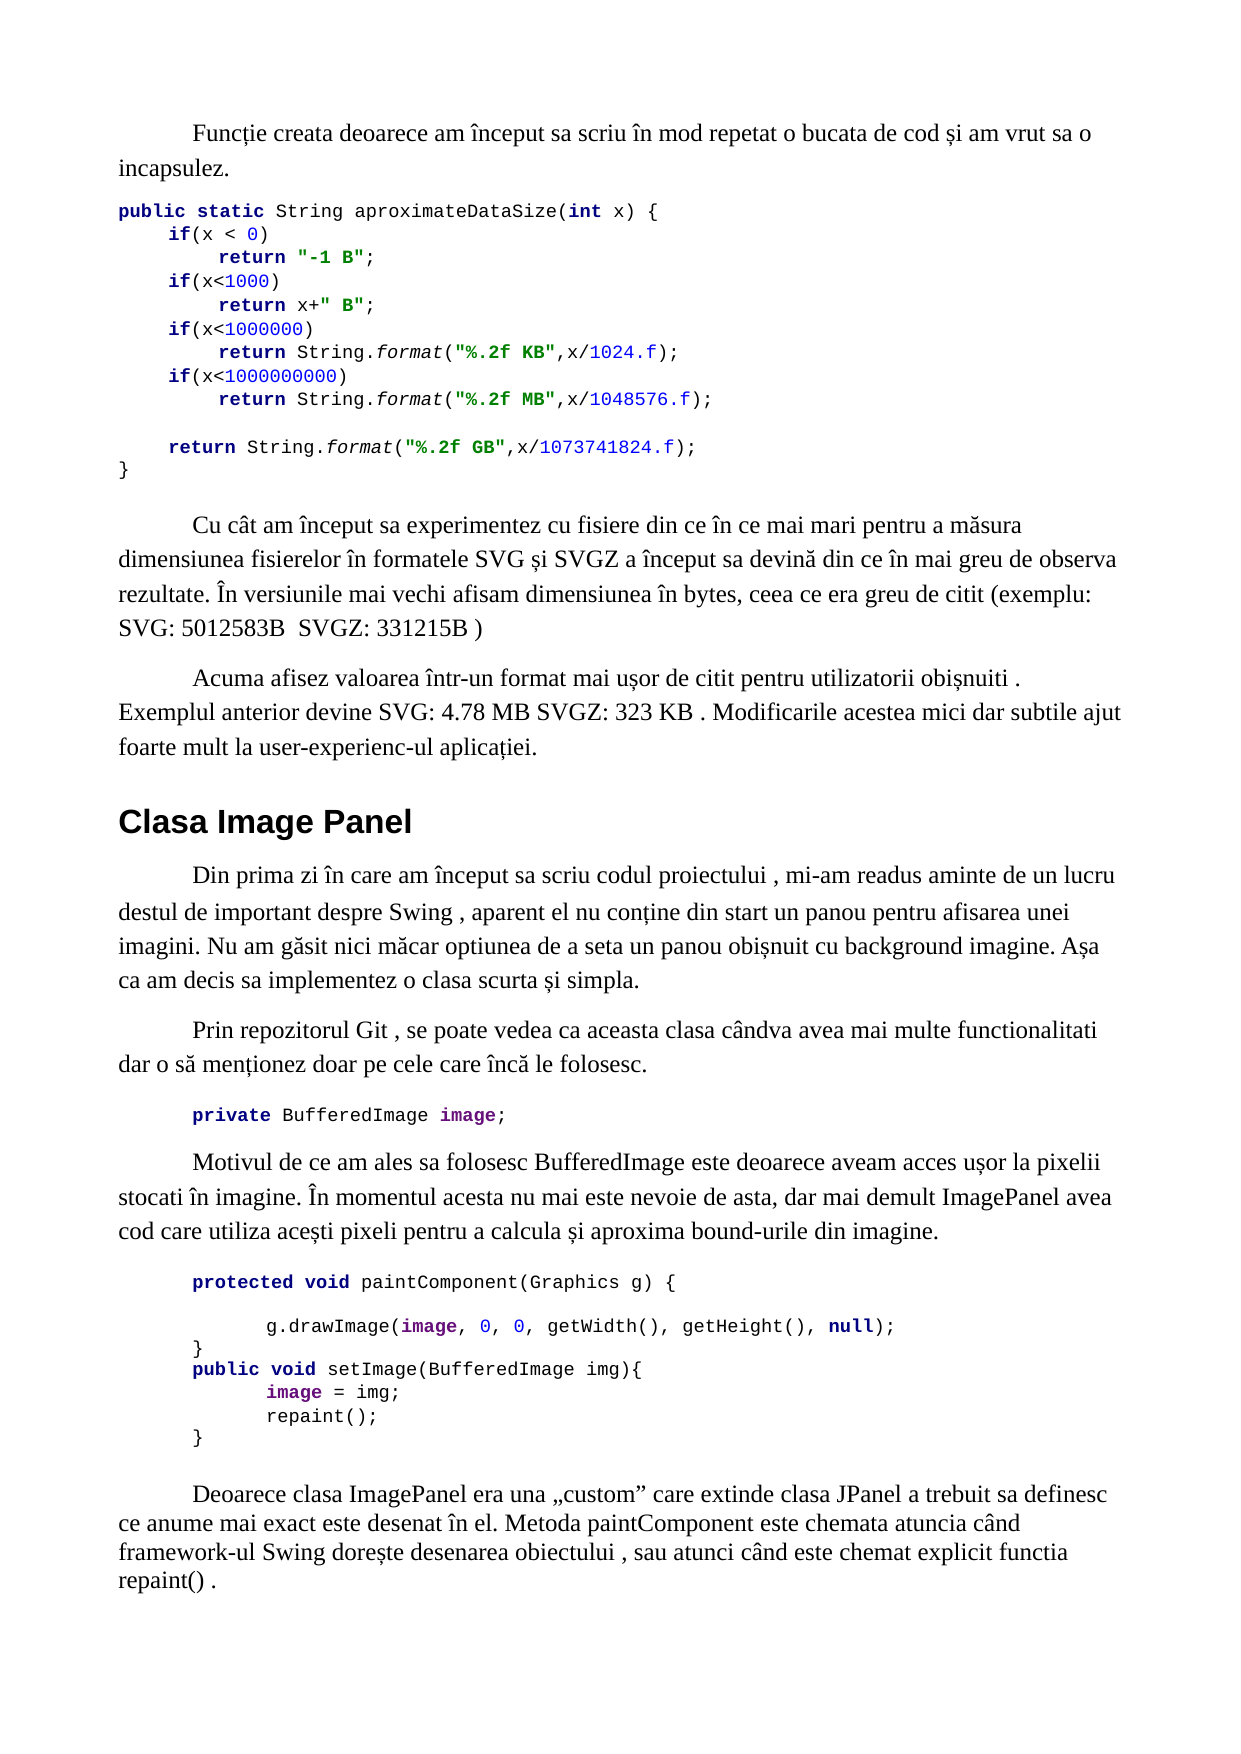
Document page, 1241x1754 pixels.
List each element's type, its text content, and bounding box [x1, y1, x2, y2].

text return "-1 B"; [118, 247, 1122, 270]
text Deoarece clasa ImagePanel era una „custom” care extinde clasa JPanel a trebuit sa definesc ce anume mai exact este desenat în el. Metoda paintComponent este chemata atuncia când framework-ul Swing dorește desenarea obiectului , sau atunci când este chemat explicit functia repaint() . [118, 1479, 1122, 1594]
text Acuma afisez valoarea într-un format mai ușor de citit pentru utilizatorii obișnuiti . Exemplul anterior devine SVG: 4.78 MB SVGZ: 323 KB . Modificarile acestea mici dar subtile ajut foarte mult la user-experienc-ul aplicației. [118, 663, 1122, 760]
text } [118, 459, 1122, 481]
text g.drawImage(image, 0, 0, getWidth(), getHeight(), null); [118, 1315, 1122, 1338]
text public void setImage(BufferedImage img){ [118, 1360, 1122, 1381]
text Funcție creata deoarece am început sa scriu în mod repetat o bucata de cod și am vrut sa o incapsulez. [118, 118, 1122, 181]
text return String.format("%.2f GB",x/1073741824.f); [118, 436, 1122, 459]
text Din prima zi în care am început sa scriu codul proiectului , mi-am readus aminte de un lucru destul de important despre Swing , aparent el nu conține din start un panou pentru afisarea unei imagini. Nu am găsit nici măcar optiunea de a seta un panou obișnuit cu background imagine. Așa ca am decis sa implementez o clasa scurta și simpla. [118, 853, 1122, 994]
text repaint(); [118, 1404, 1122, 1428]
text image = img; [118, 1381, 1122, 1404]
text Prin repozitorul Git , se poate vedea ca aceasta clasa cândva avea mai multe functionalitati dar o să menționez doar pe cele care încă le folosesc. [118, 1015, 1122, 1078]
text public static String aproximateDataSize(int x) { [118, 202, 1122, 223]
text return String.format("%.2f KB",x/1024.f); [118, 341, 1122, 365]
text return x+" B"; [118, 294, 1122, 317]
text if(x < 0) [118, 223, 1122, 247]
text if(x<1000) [118, 270, 1122, 294]
text private BufferedImage image; [118, 1098, 1122, 1127]
text } [118, 1428, 1122, 1449]
subtitle Clasa Image Panel [118, 801, 1122, 840]
text Cu cât am început sa experimentez cu fisiere din ce în ce mai mari pentru a măsura dimensiunea fisierelor în formatele SVG și SVGZ a început sa devină din ce în mai greu de observa rezultate. În versiunile mai vechi afisam dimensiunea în bytes, ceea ce era greu de citit (exemplu: SVG: 5012583B SVGZ: 331215B ) [118, 510, 1122, 642]
text if(x<1000000000) [118, 365, 1122, 388]
text } [118, 1338, 1122, 1360]
text return String.format("%.2f MB",x/1048576.f); [118, 388, 1122, 412]
text if(x<1000000) [118, 317, 1122, 341]
text protected void paintComponent(Graphics g) { [118, 1266, 1122, 1294]
text Motivul de ce am ales sa folosesc BufferedImage este deoarece aveam acces ușor la pixelii stocati în imagine. În momentul acesta nu mai este nevoie de asta, dar mai demult ImagePanel avea cod care utiliza acești pixeli pentru a calcula și aproxima bound-urile din imagine. [118, 1147, 1122, 1245]
